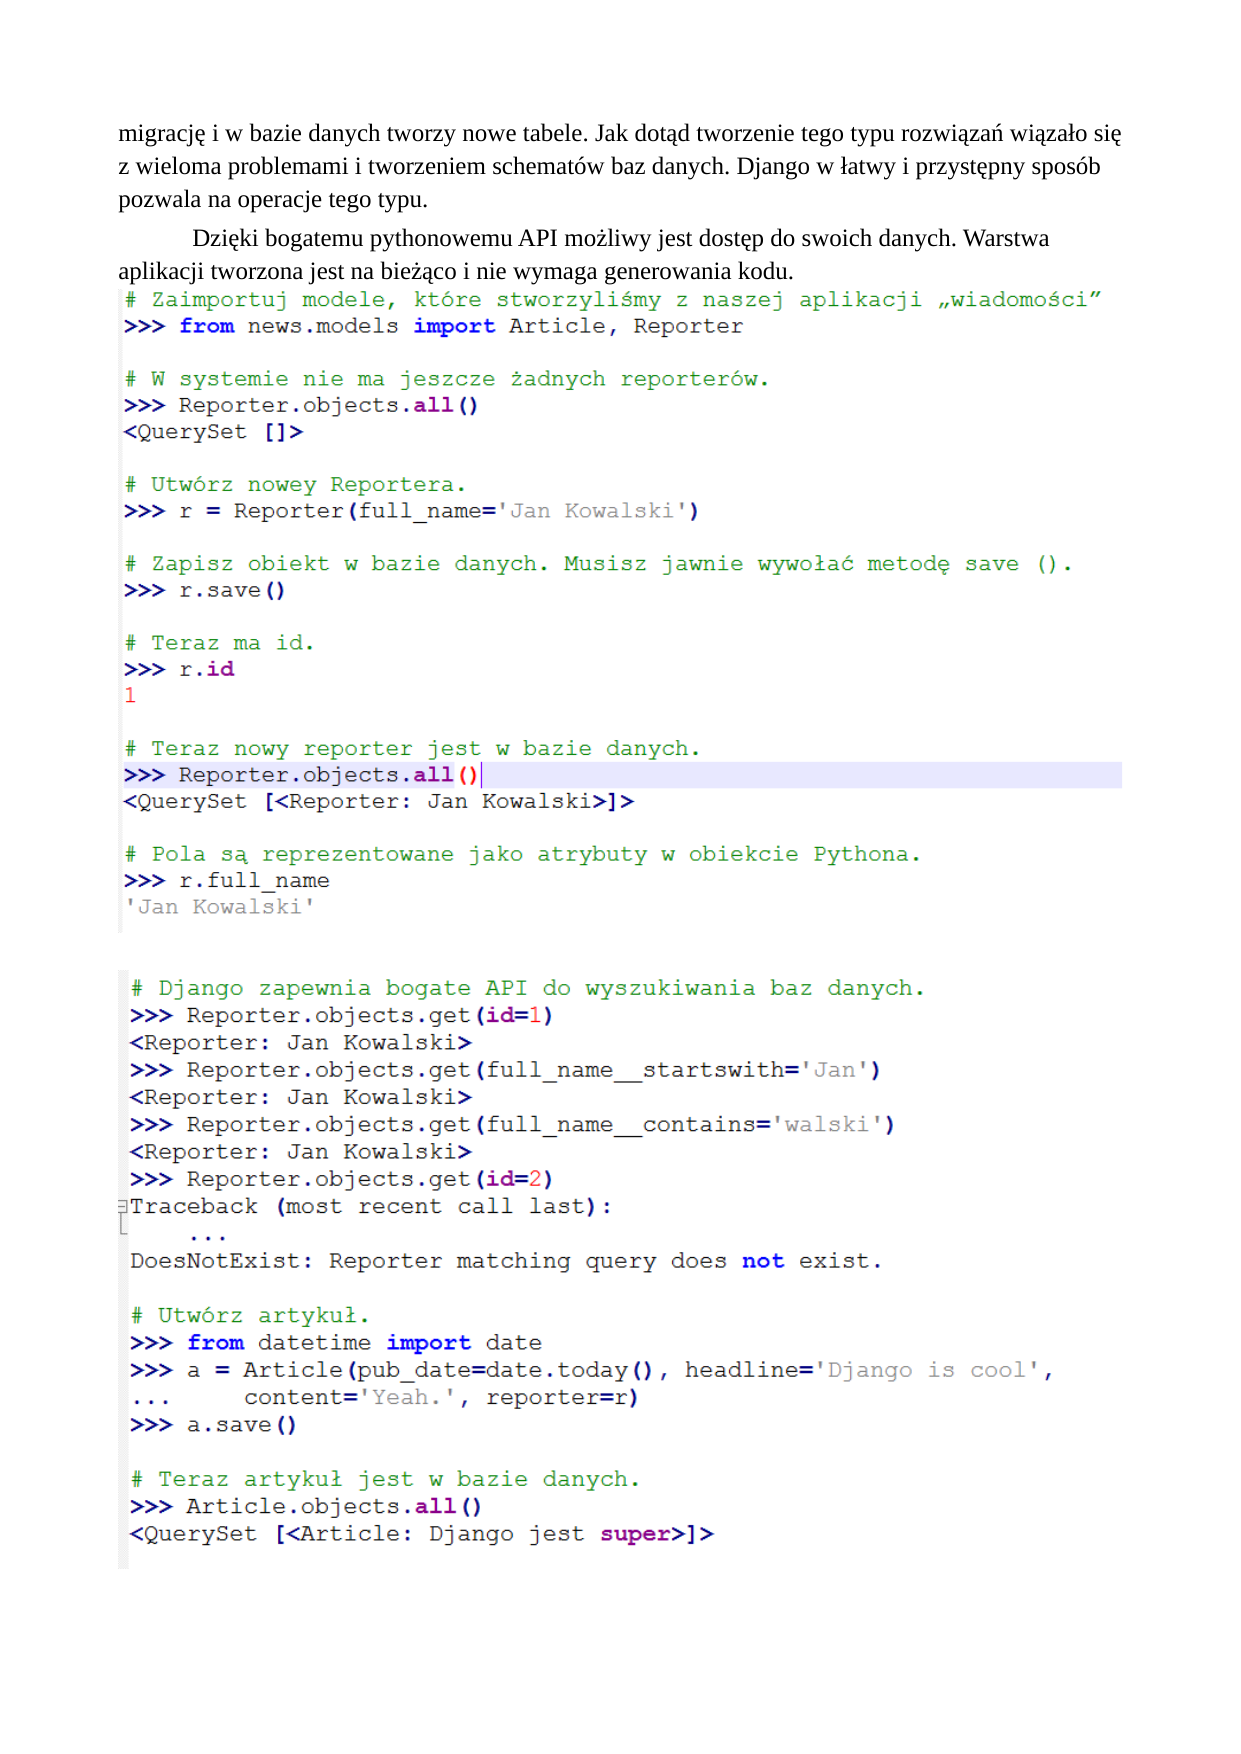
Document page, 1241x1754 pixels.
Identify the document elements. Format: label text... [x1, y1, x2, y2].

text migrację i w bazie danych tworzy nowe tabele. Jak dotąd tworzenie tego typu rozwiązań wiązało się z wieloma problemami i tworzeniem schematów baz danych. Django w łatwy i przystępny sposób pozwala na operacje tego typu. [118, 118, 1122, 213]
picture [118, 289, 1123, 933]
picture [118, 970, 1123, 1569]
text Dzięki bogatemu pythonowemu API możliwy jest dostęp do swoich danych. Warstwa aplikacji tworzona jest na bieżąco i nie wymaga generowania kodu. [118, 223, 1122, 285]
